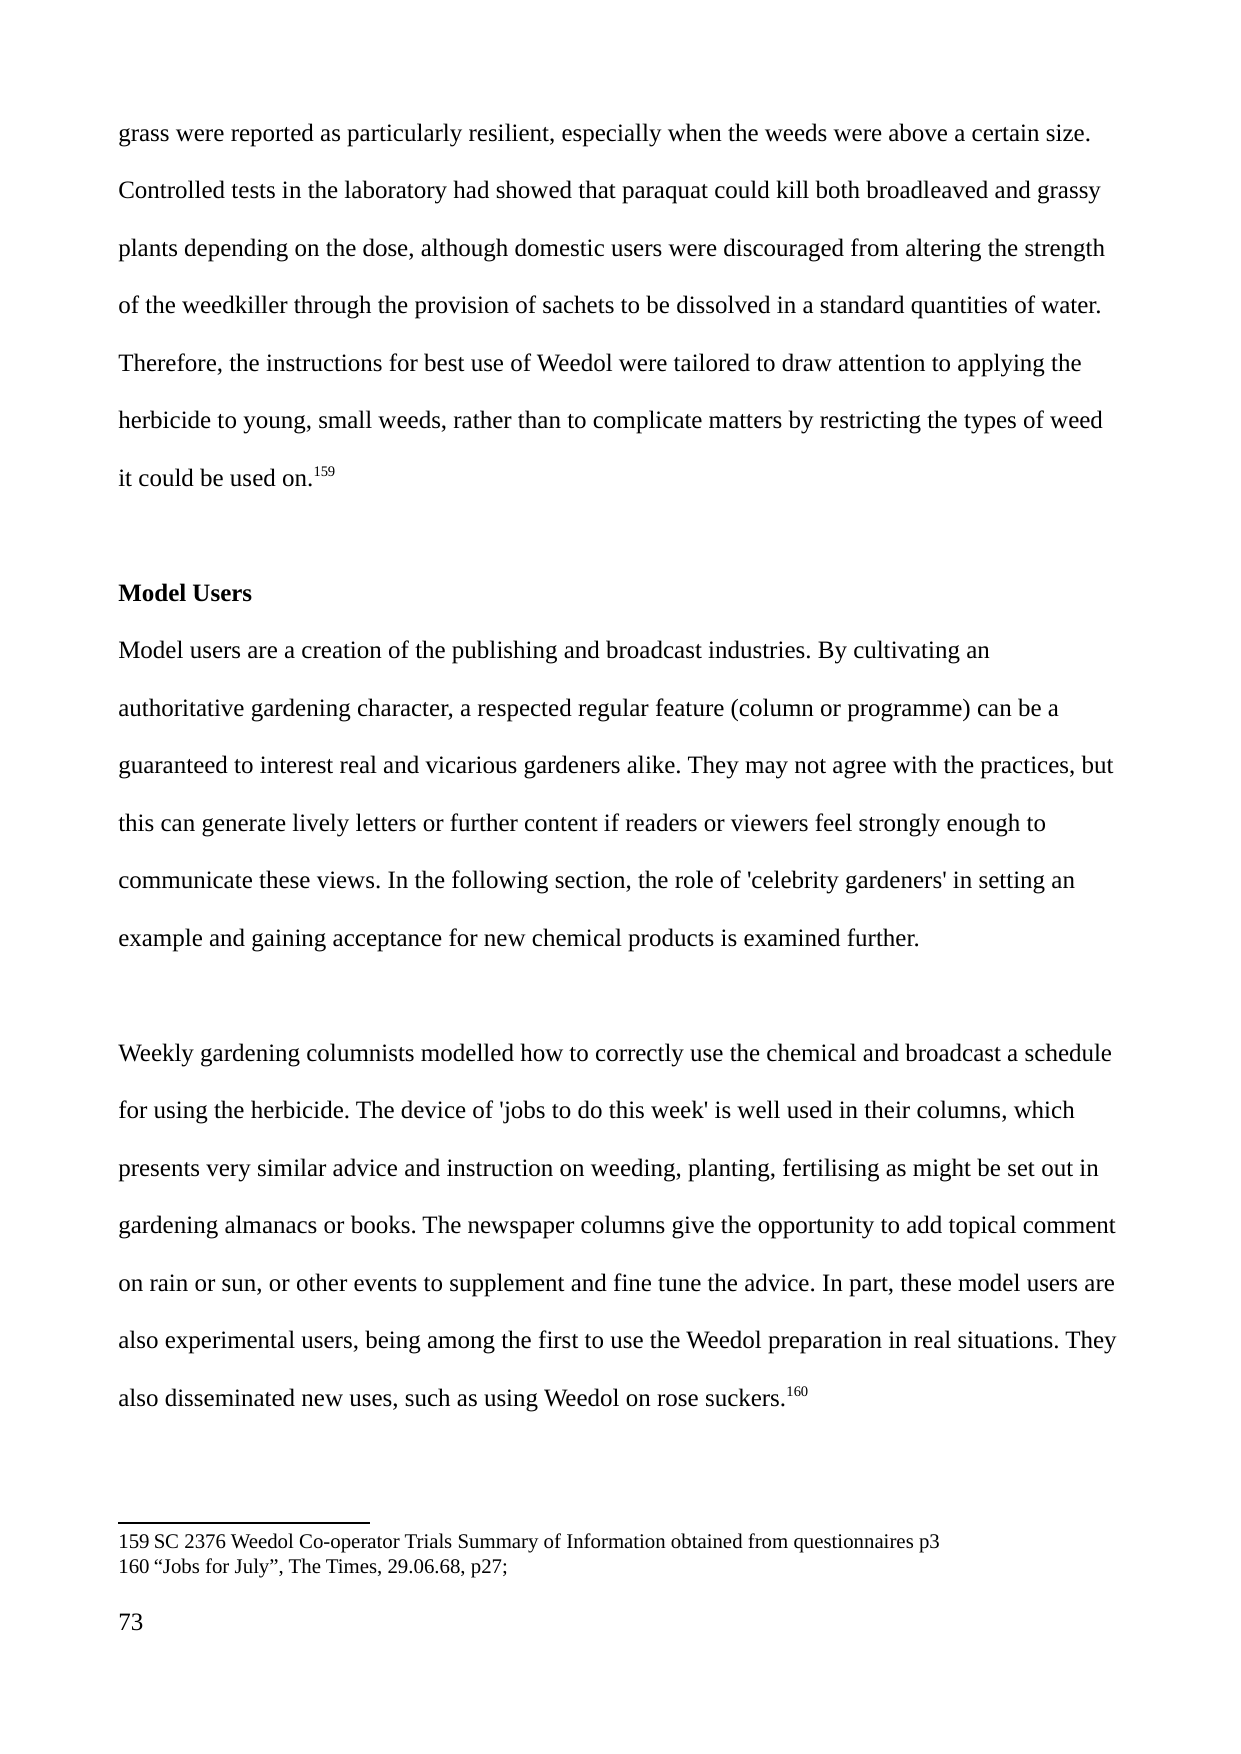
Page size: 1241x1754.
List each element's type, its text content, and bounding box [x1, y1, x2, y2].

text Weekly gardening columnists modelled how to correctly use the chemical and broadcast a schedule for using the herbicide. The device of 'jobs to do this week' is well used in their columns, which presents very similar advice and instruction on weeding, planting, fertilising as might be set out in gardening almanacs or books. The newspaper columns give the opportunity to add topical comment on rain or sun, or other events to supplement and fine tune the advice. In part, these model users are also experimental users, being among the first to use the Weedol preparation in real situations. They also disseminated new uses, such as using Weedol on rose suckers. [118, 1038, 1122, 1412]
text Model Users [118, 578, 1122, 607]
text Model users are a creation of the publishing and broadcast industries. By cultivating an authoritative gardening character, a respected regular feature (column or programme) can be a guaranteed to interest real and vicarious gardeners alike. They may not agree with the practices, but this can generate lively letters or further content if readers or viewers feel strongly enough to communicate these views. In the following section, the role of 'celebrity gardeners' in setting an example and gaining acceptance for new chemical products is examined further. [118, 636, 1122, 952]
text grass were reported as particularly resilient, especially when the weeds were above a certain size. Controlled tests in the laboratory had showed that paraquat could kill both broadleaved and grassy plants depending on the dose, although domestic users were discouraged from altering the strength of the weedkiller through the provision of sachets to be dissolved in a standard quantities of water. Therefore, the instructions for best use of Weedol were tailored to draw attention to applying the herbicide to young, small weeds, rather than to complicate matters by restricting the types of weed it could be used on. [118, 118, 1122, 492]
text “Jobs for July”, The Times, 29.06.68, p27; [118, 1553, 1122, 1578]
text SC 2376 Weedol Co-operator Trials Summary of Information obtained from questionnaires p3 [118, 1529, 1122, 1553]
